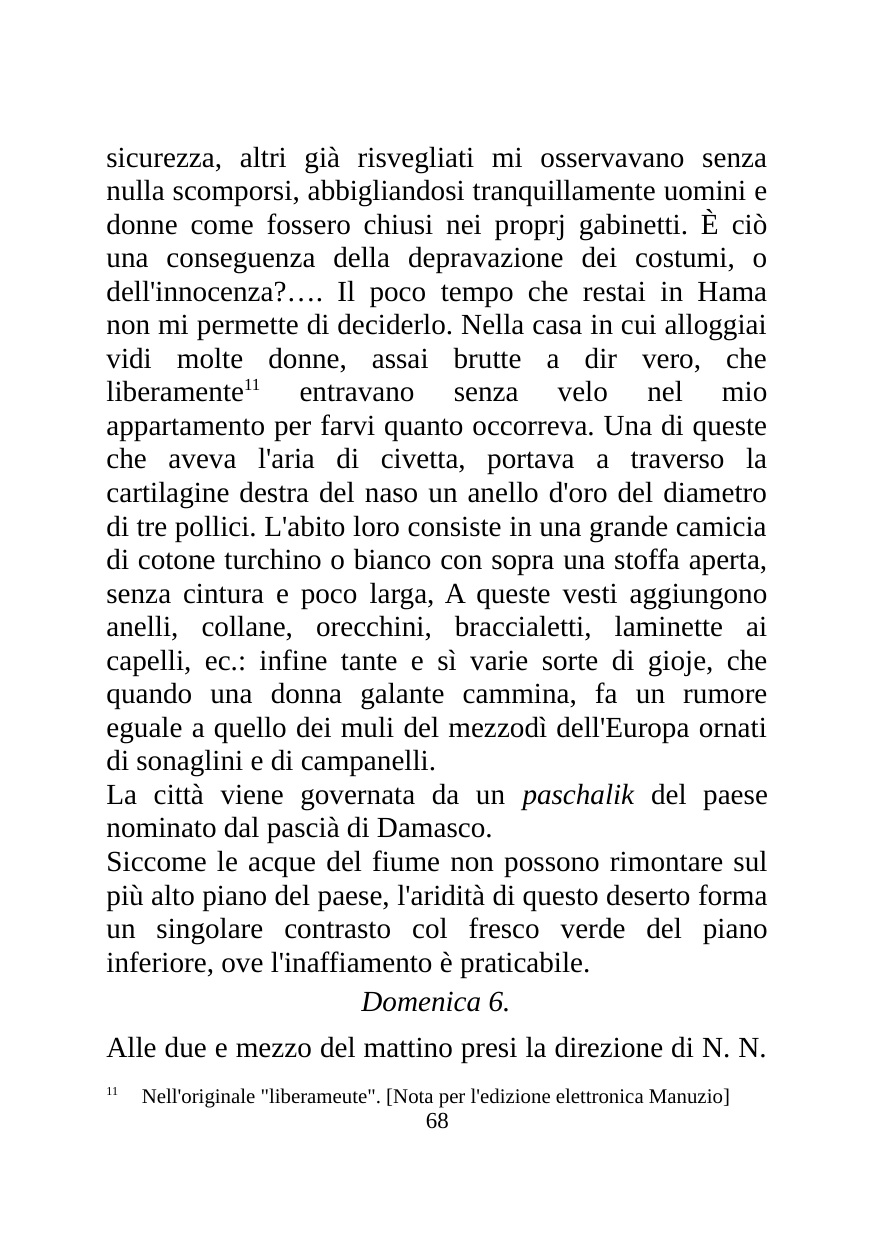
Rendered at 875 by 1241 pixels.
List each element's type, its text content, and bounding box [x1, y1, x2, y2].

text sicurezza, altri già risvegliati mi osservavano senza nulla scomporsi, abbigliandosi tranquillamente uomini e donne come fossero chiusi nei proprj gabinetti. È ciò una conseguenza della depravazione dei costumi, o dell'innocenza?…. Il poco tempo che restai in Hama non mi permette di deciderlo. Nella casa in cui alloggiai vidi molte donne, assai brutte a dir vero, che liberamente entravano senza velo nel mio appartamento per farvi quanto occorreva. Una di queste che aveva l'aria di civetta, portava a traverso la cartilagine destra del naso un anello d'oro del diametro di tre pollici. L'abito loro consiste in una grande camicia di cotone turchino o bianco con sopra una stoffa aperta, senza cintura e poco larga, A queste vesti aggiungono anelli, collane, orecchini, braccialetti, laminette ai capelli, ec.: infine tante e sì varie sorte di gioje, che quando una donna galante cammina, fa un rumore eguale a quello dei muli del mezzodì dell'Europa ornati di sonaglini e di campanelli. [106, 140, 768, 777]
text La città viene governata da un paschalik del paese nominato dal pascià di Damasco. [106, 777, 768, 844]
text Siccome le acque del fiume non possono rimontare sul più alto piano del paese, l'aridità di questo deserto forma un singolare contrasto col fresco verde del piano inferiore, ove l'inaffiamento è praticabile. [106, 844, 768, 978]
subtitle Domenica 6. [106, 984, 768, 1018]
text Nell'originale "liberameute". [Nota per l'edizione elettronica Manuzio] [106, 1083, 768, 1108]
text Alle due e mezzo del mattino presi la direzione di N. N. [106, 1031, 768, 1064]
